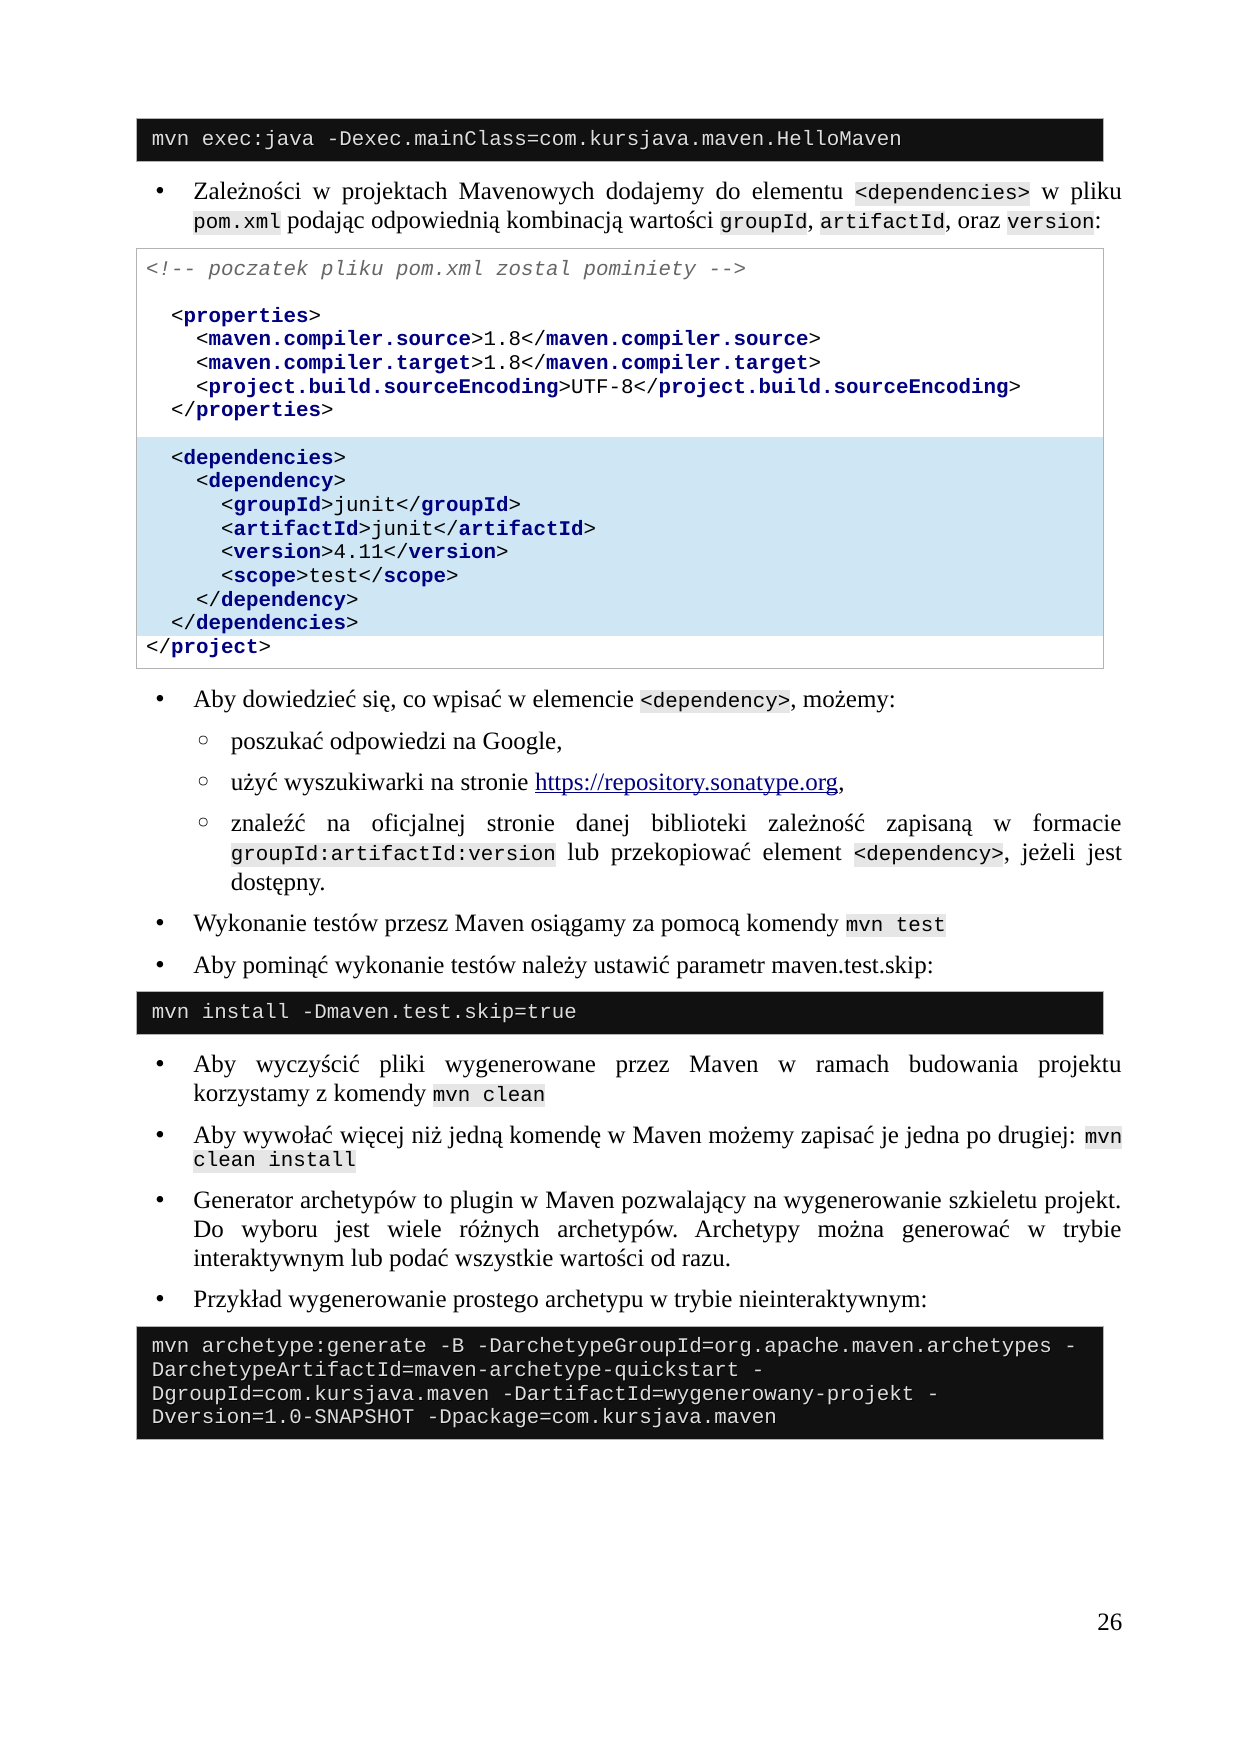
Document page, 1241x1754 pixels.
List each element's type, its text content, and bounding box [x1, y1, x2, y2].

list Aby pominąć wykonanie testów należy ustawić parametr maven.test.skip: [156, 950, 1122, 979]
text <project.build.sourceEncoding>UTF-8</project.build.sourceEncoding> [137, 366, 1103, 389]
list Aby dowiedzieć się, co wpisać w elemencie <dependency>, możemy: [156, 684, 1122, 713]
text <version>4.11</version> [137, 531, 1103, 555]
text mvn install -Dmaven.test.skip=true [137, 992, 1103, 1034]
text </dependencies> [137, 602, 1103, 626]
text <maven.compiler.target>1.8</maven.compiler.target> [137, 342, 1103, 366]
text <maven.compiler.source>1.8</maven.compiler.source> [137, 318, 1103, 342]
text <dependency> [137, 460, 1103, 484]
text <artifactId>junit</artifactId> [137, 508, 1103, 531]
text <scope>test</scope> [137, 555, 1103, 579]
list Zależności w projektach Mavenowych dodajemy do elementu <dependencies> w pliku pom.xml podając odpowiednią kombinacją wartości groupId, artifactId, oraz version: [156, 176, 1122, 235]
text <groupId>junit</groupId> [137, 484, 1103, 508]
text </project> [137, 626, 1103, 668]
list Aby wywołać więcej niż jedną komendę w Maven możemy zapisać je jedna po drugiej: mvn clean install [156, 1120, 1122, 1173]
list znaleźć na oficjalnej stronie danej biblioteki zależność zapisaną w formacie groupId:artifactId:version lub przekopiować element <dependency>, jeżeli jest dostępny. [193, 808, 1122, 895]
text <dependencies> [137, 437, 1103, 460]
text mvn archetype:generate -B -DarchetypeGroupId=org.apache.maven.archetypes -DarchetypeArtifactId=maven-archetype-quickstart -DgroupId=com.kursjava.maven -DartifactId=wygenerowany-projekt -Dversion=1.0-SNAPSHOT -Dpackage=com.kursjava.maven [137, 1327, 1103, 1439]
list Aby wyczyścić pliki wygenerowane przez Maven w ramach budowania projektu korzystamy z komendy mvn clean [156, 1049, 1122, 1107]
text </dependency> [137, 579, 1103, 602]
text </properties> [137, 389, 1103, 423]
list poszukać odpowiedzi na Google, [193, 726, 1122, 754]
list Przykład wygenerowanie prostego archetypu w trybie nieinteraktywnym: [156, 1284, 1122, 1313]
text <properties> [137, 295, 1103, 318]
list Generator archetypów to plugin w Maven pozwalający na wygenerowanie szkieletu projekt. Do wyboru jest wiele różnych archetypów. Archetypy można generować w trybie interaktywnym lub podać wszystkie wartości od razu. [156, 1186, 1122, 1272]
text mvn exec:java -Dexec.mainClass=com.kursjava.maven.HelloMaven [137, 119, 1103, 161]
list Wykonanie testów przesz Maven osiągamy za pomocą komendy mvn test [156, 908, 1122, 937]
list użyć wyszukiwarki na stronie https://repository.sonatype.org, [193, 767, 1122, 796]
text <!-- poczatek pliku pom.xml zostal pominiety --> [137, 249, 1103, 281]
